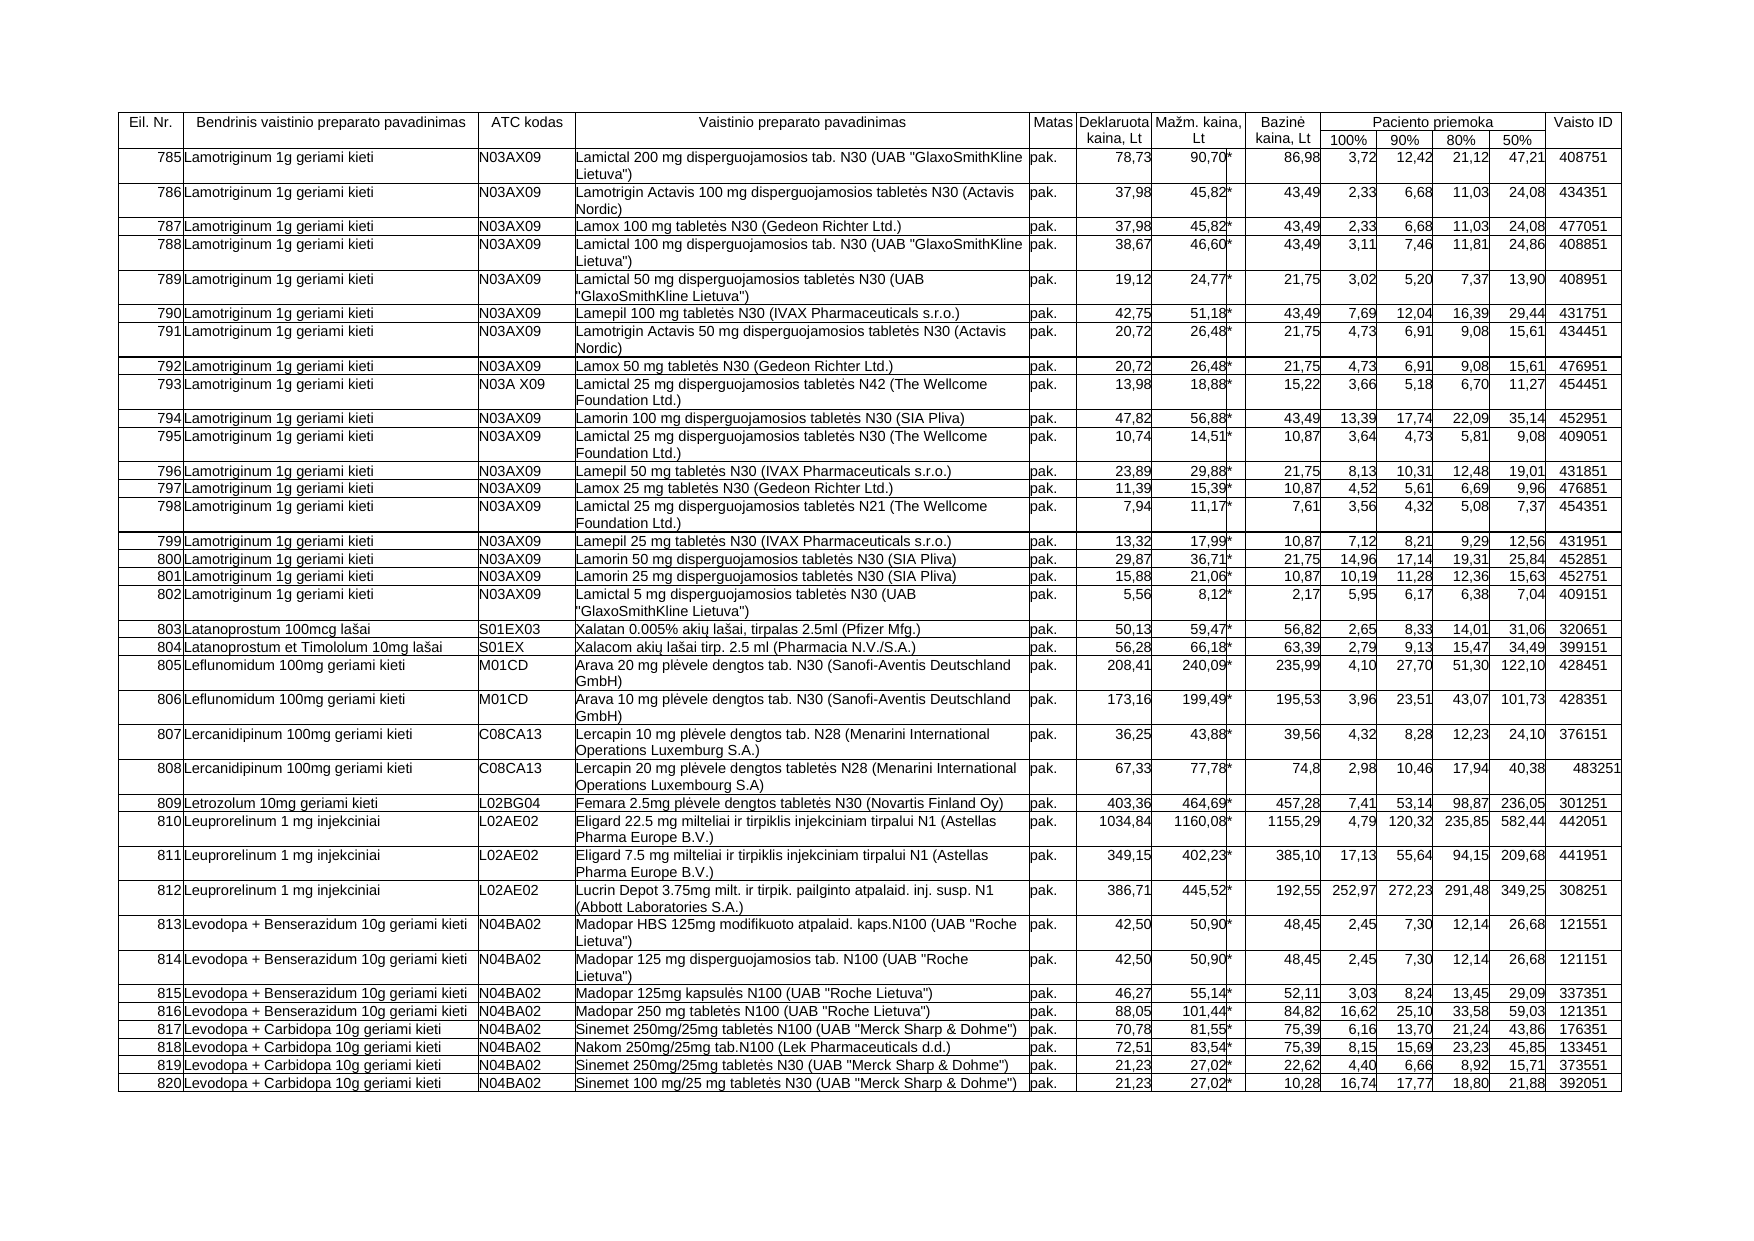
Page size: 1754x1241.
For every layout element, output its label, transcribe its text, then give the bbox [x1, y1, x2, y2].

table_header Mažm. kaina, Lt [1152, 113, 1245, 148]
table_cell 791 [119, 323, 183, 356]
table_cell * [1227, 691, 1245, 724]
table_cell Lamotriginum 1g geriami kieti [184, 305, 478, 322]
table_cell 809 [119, 795, 183, 811]
table_cell 6,66 [1377, 1056, 1432, 1073]
table_cell 235,99 [1246, 656, 1320, 690]
table_cell pak. [1030, 271, 1076, 304]
table_cell Lamotriginum 1g geriami kieti [184, 323, 478, 356]
table_cell Lamorin 50 mg disperguojamosios tabletės N30 (SIA Pliva) [576, 550, 1029, 567]
table_cell N03AX09 [479, 462, 575, 479]
table_cell 7,61 [1246, 498, 1320, 531]
table_cell N03AX09 [479, 410, 575, 427]
table_cell 2,65 [1321, 621, 1376, 637]
table_cell 5,20 [1377, 271, 1432, 304]
table_cell 291,48 [1433, 881, 1489, 915]
table_cell 8,33 [1377, 621, 1432, 637]
table_cell Leflunomidum 100mg geriami kieti [184, 656, 478, 690]
table_cell Nakom 250mg/25mg tab.N100 (Lek Pharmaceuticals d.d.) [576, 1039, 1029, 1055]
table_cell 15,63 [1490, 568, 1545, 585]
table_cell 133451 [1546, 1039, 1621, 1055]
table_cell 84,82 [1246, 1003, 1320, 1020]
table_cell 67,33 [1077, 760, 1151, 793]
table_cell * [1227, 533, 1245, 549]
table_cell 235,85 [1433, 812, 1489, 846]
table_cell C08CA13 [479, 725, 575, 759]
table_cell Madopar 125mg kapsulės N100 (UAB "Roche Lietuva") [576, 985, 1029, 1002]
table_cell 12,14 [1433, 916, 1489, 949]
table_cell 47,21 [1490, 149, 1545, 182]
table_cell 19,31 [1433, 550, 1489, 567]
table_cell 29,44 [1490, 305, 1545, 322]
table_header Eil. Nr. [119, 113, 183, 148]
table_cell 59,03 [1490, 1003, 1545, 1020]
table_cell 24,08 [1490, 184, 1545, 217]
table_cell * [1227, 621, 1245, 637]
table_cell Lamictal 200 mg disperguojamosios tab. N30 (UAB "GlaxoSmithKline Lietuva") [576, 149, 1029, 182]
table_cell Lamictal 100 mg disperguojamosios tab. N30 (UAB "GlaxoSmithKline Lietuva") [576, 236, 1029, 269]
table_cell 236,05 [1490, 795, 1545, 811]
table_cell * [1227, 358, 1245, 374]
table_cell pak. [1030, 847, 1076, 880]
table_cell 36,71 [1152, 550, 1226, 567]
table_cell 13,70 [1377, 1021, 1432, 1038]
table_cell Lamotriginum 1g geriami kieti [184, 586, 478, 619]
table_cell pak. [1030, 323, 1076, 356]
table_cell N03AX09 [479, 568, 575, 585]
table_cell Eligard 7.5 mg milteliai ir tirpiklis injekciniam tirpalui N1 (Astellas Pharma Europe B.V.) [576, 847, 1029, 880]
table_cell 36,25 [1077, 725, 1151, 759]
table_cell * [1227, 1074, 1245, 1091]
table_cell 80% [1433, 131, 1489, 148]
table_cell 813 [119, 916, 183, 949]
table_cell pak. [1030, 1021, 1076, 1038]
table_cell pak. [1030, 725, 1076, 759]
table_cell Letrozolum 10mg geriami kieti [184, 795, 478, 811]
table_cell 452851 [1546, 550, 1621, 567]
table_cell 17,77 [1377, 1074, 1432, 1091]
table_cell pak. [1030, 305, 1076, 322]
table_cell 12,56 [1490, 533, 1545, 549]
table_cell 8,24 [1377, 985, 1432, 1002]
table_cell 122,10 [1490, 656, 1545, 690]
table_cell 29,88 [1152, 462, 1226, 479]
table_cell 12,42 [1377, 149, 1432, 182]
table_cell 55,14 [1152, 985, 1226, 1002]
table_cell 70,78 [1077, 1021, 1151, 1038]
table_cell 7,37 [1433, 271, 1489, 304]
table_cell Leflunomidum 100mg geriami kieti [184, 691, 478, 724]
table_cell N04BA02 [479, 1021, 575, 1038]
table_cell 4,40 [1321, 1056, 1376, 1073]
table_cell 464,69 [1152, 795, 1226, 811]
table_cell pak. [1030, 184, 1076, 217]
table_cell 392051 [1546, 1074, 1621, 1091]
table_cell 4,79 [1321, 812, 1376, 846]
table_cell 50,90 [1152, 916, 1226, 949]
table_cell 8,15 [1321, 1039, 1376, 1055]
table_cell 29,09 [1490, 985, 1545, 1002]
table_cell Lamepil 25 mg tabletės N30 (IVAX Pharmaceuticals s.r.o.) [576, 533, 1029, 549]
table_cell 74,8 [1246, 760, 1320, 793]
table_cell N04BA02 [479, 1003, 575, 1020]
table_cell Levodopa + Carbidopa 10g geriami kieti [184, 1021, 478, 1038]
table_cell 192,55 [1246, 881, 1320, 915]
table_cell * [1227, 375, 1245, 409]
table_cell 121551 [1546, 916, 1621, 949]
table_cell Lamictal 25 mg disperguojamosios tabletės N42 (The Wellcome Foundation Ltd.) [576, 375, 1029, 409]
table_cell 1155,29 [1246, 812, 1320, 846]
table_cell 98,87 [1433, 795, 1489, 811]
table_cell 10,87 [1246, 428, 1320, 461]
table_cell 7,12 [1321, 533, 1376, 549]
table_cell pak. [1030, 621, 1076, 637]
table_cell 8,21 [1377, 533, 1432, 549]
table_cell pak. [1030, 218, 1076, 235]
table_cell * [1227, 498, 1245, 531]
table_cell N03AX09 [479, 323, 575, 356]
table_header Bazinė kaina, Lt [1246, 113, 1320, 148]
table_cell 11,03 [1433, 184, 1489, 217]
table_cell 15,88 [1077, 568, 1151, 585]
table_cell 86,98 [1246, 149, 1320, 182]
table_cell 797 [119, 480, 183, 497]
table_cell 43,49 [1246, 218, 1320, 235]
table_cell Levodopa + Benserazidum 10g geriami kieti [184, 985, 478, 1002]
table_cell 50,13 [1077, 621, 1151, 637]
table_cell 43,49 [1246, 184, 1320, 217]
table_cell 816 [119, 1003, 183, 1020]
table_cell * [1227, 218, 1245, 235]
table_cell * [1227, 550, 1245, 567]
table_cell 12,14 [1433, 951, 1489, 984]
table_cell 8,28 [1377, 725, 1432, 759]
table_cell Lamotriginum 1g geriami kieti [184, 375, 478, 409]
table_cell 21,75 [1246, 358, 1320, 374]
table_cell 452951 [1546, 410, 1621, 427]
table_cell 808 [119, 760, 183, 793]
table_cell 320651 [1546, 621, 1621, 637]
table_cell 13,90 [1490, 271, 1545, 304]
table_cell 47,82 [1077, 410, 1151, 427]
table_cell Levodopa + Benserazidum 10g geriami kieti [184, 916, 478, 949]
table_cell * [1227, 812, 1245, 846]
table_cell 9,08 [1433, 358, 1489, 374]
table_cell 789 [119, 271, 183, 304]
table_header Bendrinis vaistinio preparato pavadinimas [184, 113, 478, 148]
table_cell 409051 [1546, 428, 1621, 461]
table_cell 17,94 [1433, 760, 1489, 793]
table_cell 43,07 [1433, 691, 1489, 724]
table_cell * [1227, 305, 1245, 322]
table_cell 476951 [1546, 358, 1621, 374]
table_cell 19,12 [1077, 271, 1151, 304]
table_cell 46,27 [1077, 985, 1151, 1002]
table_cell 173,16 [1077, 691, 1151, 724]
table_cell 817 [119, 1021, 183, 1038]
table_cell 7,41 [1321, 795, 1376, 811]
table_cell pak. [1030, 1039, 1076, 1055]
table_cell Lamotriginum 1g geriami kieti [184, 568, 478, 585]
table_cell Lamotriginum 1g geriami kieti [184, 184, 478, 217]
table_cell 804 [119, 638, 183, 655]
table_cell pak. [1030, 638, 1076, 655]
table_cell 403,36 [1077, 795, 1151, 811]
table_cell 810 [119, 812, 183, 846]
table_cell Lamotriginum 1g geriami kieti [184, 462, 478, 479]
table_cell 5,81 [1433, 428, 1489, 461]
table_cell 21,24 [1433, 1021, 1489, 1038]
table_cell Xalacom akių lašai tirp. 2.5 ml (Pharmacia N.V./S.A.) [576, 638, 1029, 655]
table_cell 10,46 [1377, 760, 1432, 793]
table_cell 376151 [1546, 725, 1621, 759]
table_cell 408951 [1546, 271, 1621, 304]
table_header Deklaruota kaina, Lt [1077, 113, 1151, 148]
table_cell 121351 [1546, 1003, 1621, 1020]
table_cell 13,45 [1433, 985, 1489, 1002]
table_cell 5,08 [1433, 498, 1489, 531]
table_cell Latanoprostum et Timololum 10mg lašai [184, 638, 478, 655]
table_cell * [1227, 795, 1245, 811]
table_cell N03AX09 [479, 498, 575, 531]
table_cell 66,18 [1152, 638, 1226, 655]
table_cell N03AX09 [479, 586, 575, 619]
table_cell * [1227, 760, 1245, 793]
table_cell 72,51 [1077, 1039, 1151, 1055]
table_cell 19,01 [1490, 462, 1545, 479]
table_header Paciento priemoka [1321, 113, 1545, 130]
table_cell 46,60 [1152, 236, 1226, 269]
table_cell 26,48 [1152, 358, 1226, 374]
table_cell 794 [119, 410, 183, 427]
table_cell 11,28 [1377, 568, 1432, 585]
table_cell 195,53 [1246, 691, 1320, 724]
table_cell Lamox 50 mg tabletės N30 (Gedeon Richter Ltd.) [576, 358, 1029, 374]
table_header Matas [1030, 113, 1076, 148]
table_cell 301251 [1546, 795, 1621, 811]
table_cell * [1227, 638, 1245, 655]
table_cell Sinemet 250mg/25mg tabletės N100 (UAB "Merck Sharp & Dohme") [576, 1021, 1029, 1038]
table_cell Lamotriginum 1g geriami kieti [184, 480, 478, 497]
table_cell Eligard 22.5 mg milteliai ir tirpiklis injekciniam tirpalui N1 (Astellas Pharma Europe B.V.) [576, 812, 1029, 846]
table_cell Levodopa + Carbidopa 10g geriami kieti [184, 1039, 478, 1055]
table_cell 786 [119, 184, 183, 217]
table_cell * [1227, 568, 1245, 585]
table_cell 386,71 [1077, 881, 1151, 915]
table_cell 26,48 [1152, 323, 1226, 356]
table_cell 2,45 [1321, 916, 1376, 949]
table_cell 818 [119, 1039, 183, 1055]
table_cell 23,23 [1433, 1039, 1489, 1055]
table_cell 209,68 [1490, 847, 1545, 880]
table_cell 792 [119, 358, 183, 374]
table_cell 4,73 [1321, 323, 1376, 356]
table_cell 2,17 [1246, 586, 1320, 619]
table_cell 582,44 [1490, 812, 1545, 846]
table_cell 199,49 [1152, 691, 1226, 724]
table_cell 452751 [1546, 568, 1621, 585]
table_cell 5,95 [1321, 586, 1376, 619]
table_cell N04BA02 [479, 951, 575, 984]
table_cell * [1227, 847, 1245, 880]
table_cell Lamorin 100 mg disperguojamosios tabletės N30 (SIA Pliva) [576, 410, 1029, 427]
table_cell 12,04 [1377, 305, 1432, 322]
table_cell pak. [1030, 149, 1076, 182]
table_cell pak. [1030, 760, 1076, 793]
table_cell 788 [119, 236, 183, 269]
table_cell 101,73 [1490, 691, 1545, 724]
table_cell 51,18 [1152, 305, 1226, 322]
table_cell 806 [119, 691, 183, 724]
table_cell 56,28 [1077, 638, 1151, 655]
table_cell 5,61 [1377, 480, 1432, 497]
table_cell 9,08 [1433, 323, 1489, 356]
table_cell 21,75 [1246, 271, 1320, 304]
table_cell S01EX [479, 638, 575, 655]
table_cell 21,75 [1246, 323, 1320, 356]
table_cell pak. [1030, 498, 1076, 531]
table_cell * [1227, 323, 1245, 356]
table_cell 34,49 [1490, 638, 1545, 655]
table_cell pak. [1030, 410, 1076, 427]
table_cell 21,12 [1433, 149, 1489, 182]
table_cell 16,74 [1321, 1074, 1376, 1091]
table_cell 7,30 [1377, 951, 1432, 984]
table_cell Madopar 250 mg tabletės N100 (UAB "Roche Lietuva") [576, 1003, 1029, 1020]
table_cell pak. [1030, 656, 1076, 690]
table_cell 56,88 [1152, 410, 1226, 427]
table_cell pak. [1030, 428, 1076, 461]
table_cell Madopar HBS 125mg modifikuoto atpalaid. kaps.N100 (UAB "Roche Lietuva") [576, 916, 1029, 949]
table_cell 14,01 [1433, 621, 1489, 637]
table_cell 402,23 [1152, 847, 1226, 880]
table_cell 385,10 [1246, 847, 1320, 880]
table_cell Lamotriginum 1g geriami kieti [184, 428, 478, 461]
table_cell Leuprorelinum 1 mg injekciniai [184, 881, 478, 915]
table_cell * [1227, 1039, 1245, 1055]
table_cell pak. [1030, 795, 1076, 811]
table_cell 10,28 [1246, 1074, 1320, 1091]
table_cell 10,74 [1077, 428, 1151, 461]
table_cell Lamotriginum 1g geriami kieti [184, 550, 478, 567]
table_cell 16,39 [1433, 305, 1489, 322]
table_cell Lamox 100 mg tabletės N30 (Gedeon Richter Ltd.) [576, 218, 1029, 235]
table_cell Lamotriginum 1g geriami kieti [184, 218, 478, 235]
table_cell 10,87 [1246, 533, 1320, 549]
table_cell pak. [1030, 812, 1076, 846]
table_cell 796 [119, 462, 183, 479]
table_cell 4,73 [1321, 358, 1376, 374]
table_cell 454351 [1546, 498, 1621, 531]
table_cell 2,33 [1321, 218, 1376, 235]
table_cell Lamox 25 mg tabletės N30 (Gedeon Richter Ltd.) [576, 480, 1029, 497]
table_cell 21,75 [1246, 462, 1320, 479]
table_cell Lamictal 25 mg disperguojamosios tabletės N30 (The Wellcome Foundation Ltd.) [576, 428, 1029, 461]
table_cell 81,55 [1152, 1021, 1226, 1038]
table_cell N03AX09 [479, 271, 575, 304]
table_cell N03AX09 [479, 184, 575, 217]
table_cell C08CA13 [479, 760, 575, 793]
table_cell Lamotriginum 1g geriami kieti [184, 410, 478, 427]
table_cell 10,19 [1321, 568, 1376, 585]
table_cell 1034,84 [1077, 812, 1151, 846]
table_cell 6,16 [1321, 1021, 1376, 1038]
table_cell 790 [119, 305, 183, 322]
table_cell 45,82 [1152, 184, 1226, 217]
table_cell 48,45 [1246, 916, 1320, 949]
table_cell 820 [119, 1074, 183, 1091]
table_cell 15,61 [1490, 323, 1545, 356]
table_cell 7,04 [1490, 586, 1545, 619]
table_cell 4,32 [1321, 725, 1376, 759]
table_cell 787 [119, 218, 183, 235]
table_cell 21,75 [1246, 550, 1320, 567]
table_cell 33,58 [1433, 1003, 1489, 1020]
table_cell 6,68 [1377, 184, 1432, 217]
table_cell Lamictal 5 mg disperguojamosios tabletės N30 (UAB "GlaxoSmithKline Lietuva") [576, 586, 1029, 619]
table_cell 408751 [1546, 149, 1621, 182]
table_cell 805 [119, 656, 183, 690]
table_cell 308251 [1546, 881, 1621, 915]
table_cell 59,47 [1152, 621, 1226, 637]
table_cell * [1227, 410, 1245, 427]
table_cell * [1227, 1003, 1245, 1020]
table_cell * [1227, 271, 1245, 304]
table_cell * [1227, 586, 1245, 619]
table_cell 24,08 [1490, 218, 1545, 235]
table_cell 7,69 [1321, 305, 1376, 322]
table_cell 785 [119, 149, 183, 182]
table_cell 50,90 [1152, 951, 1226, 984]
table_cell 23,51 [1377, 691, 1432, 724]
table_cell pak. [1030, 533, 1076, 549]
table_cell 17,99 [1152, 533, 1226, 549]
table_cell N04BA02 [479, 1039, 575, 1055]
table_cell pak. [1030, 985, 1076, 1002]
table_cell 52,11 [1246, 985, 1320, 1002]
table_cell 434451 [1546, 323, 1621, 356]
table_cell 21,88 [1490, 1074, 1545, 1091]
table_cell N03AX09 [479, 149, 575, 182]
table_cell Madopar 125 mg disperguojamosios tab. N100 (UAB "Roche Lietuva") [576, 951, 1029, 984]
table_cell 3,72 [1321, 149, 1376, 182]
table_cell 11,27 [1490, 375, 1545, 409]
table_cell 18,80 [1433, 1074, 1489, 1091]
table_cell 56,82 [1246, 621, 1320, 637]
table_cell 100% [1321, 131, 1376, 148]
table_cell Lamotriginum 1g geriami kieti [184, 358, 478, 374]
table_cell 51,30 [1433, 656, 1489, 690]
table_cell 31,06 [1490, 621, 1545, 637]
table_cell 3,11 [1321, 236, 1376, 269]
table_cell 476851 [1546, 480, 1621, 497]
table_cell 21,06 [1152, 568, 1226, 585]
table_cell 24,77 [1152, 271, 1226, 304]
table_cell M01CD [479, 656, 575, 690]
table_cell Lercanidipinum 100mg geriami kieti [184, 725, 478, 759]
table_cell 88,05 [1077, 1003, 1151, 1020]
table_cell 120,32 [1377, 812, 1432, 846]
table_cell 2,98 [1321, 760, 1376, 793]
table_cell Lamepil 100 mg tabletės N30 (IVAX Pharmaceuticals s.r.o.) [576, 305, 1029, 322]
table_cell 2,45 [1321, 951, 1376, 984]
table_cell 43,49 [1246, 410, 1320, 427]
table_cell 17,14 [1377, 550, 1432, 567]
table_cell * [1227, 236, 1245, 269]
table_cell 90% [1377, 131, 1432, 148]
table_cell 807 [119, 725, 183, 759]
table_cell S01EX03 [479, 621, 575, 637]
table_cell 18,88 [1152, 375, 1226, 409]
table_cell Lercapin 10 mg plėvele dengtos tab. N28 (Menarini International Operations Luxemburg S.A.) [576, 725, 1029, 759]
table_cell 240,09 [1152, 656, 1226, 690]
table_cell Sinemet 250mg/25mg tabletės N30 (UAB "Merck Sharp & Dohme") [576, 1056, 1029, 1073]
table_cell * [1227, 462, 1245, 479]
table_cell 11,03 [1433, 218, 1489, 235]
table_cell 814 [119, 951, 183, 984]
table_cell Lamotriginum 1g geriami kieti [184, 236, 478, 269]
table_cell 42,50 [1077, 951, 1151, 984]
table_cell 454451 [1546, 375, 1621, 409]
table_cell 337351 [1546, 985, 1621, 1002]
table_cell N04BA02 [479, 1074, 575, 1091]
table_cell N03AX09 [479, 480, 575, 497]
table_cell * [1227, 184, 1245, 217]
table_cell * [1227, 916, 1245, 949]
table_cell 4,10 [1321, 656, 1376, 690]
table_cell 9,13 [1377, 638, 1432, 655]
table_cell Lamepil 50 mg tabletės N30 (IVAX Pharmaceuticals s.r.o.) [576, 462, 1029, 479]
table_cell Lamotriginum 1g geriami kieti [184, 149, 478, 182]
table_cell 9,96 [1490, 480, 1545, 497]
table_cell 428351 [1546, 691, 1621, 724]
table_cell N04BA02 [479, 985, 575, 1002]
table_cell 431851 [1546, 462, 1621, 479]
table_cell 3,56 [1321, 498, 1376, 531]
table_cell 24,86 [1490, 236, 1545, 269]
table_cell M01CD [479, 691, 575, 724]
table_cell 349,25 [1490, 881, 1545, 915]
table_header Vaisto ID [1546, 113, 1621, 148]
table_cell 13,98 [1077, 375, 1151, 409]
table_cell Levodopa + Benserazidum 10g geriami kieti [184, 951, 478, 984]
table_cell Sinemet 100 mg/25 mg tabletės N30 (UAB "Merck Sharp & Dohme") [576, 1074, 1029, 1091]
table_cell 42,75 [1077, 305, 1151, 322]
table_cell 101,44 [1152, 1003, 1226, 1020]
table_cell 483251 [1546, 760, 1621, 793]
table_cell 94,15 [1433, 847, 1489, 880]
table_cell 408851 [1546, 236, 1621, 269]
table_cell 445,52 [1152, 881, 1226, 915]
table_cell 8,12 [1152, 586, 1226, 619]
table_cell pak. [1030, 236, 1076, 269]
table_cell 349,15 [1077, 847, 1151, 880]
table_cell 27,02 [1152, 1056, 1226, 1073]
table_cell Lercapin 20 mg plėvele dengtos tabletės N28 (Menarini International Operations Luxembourg S.A) [576, 760, 1029, 793]
table_cell 20,72 [1077, 358, 1151, 374]
table_cell 90,70 [1152, 149, 1226, 182]
table_cell 55,64 [1377, 847, 1432, 880]
table_cell 15,39 [1152, 480, 1226, 497]
table_cell * [1227, 881, 1245, 915]
table_cell 15,61 [1490, 358, 1545, 374]
table_cell 21,23 [1077, 1074, 1151, 1091]
table_cell 1160,08 [1152, 812, 1226, 846]
table_cell 37,98 [1077, 218, 1151, 235]
table_cell 37,98 [1077, 184, 1151, 217]
table_cell 4,52 [1321, 480, 1376, 497]
table_cell 15,22 [1246, 375, 1320, 409]
table_cell 441951 [1546, 847, 1621, 880]
table_cell * [1227, 725, 1245, 759]
table_cell 3,02 [1321, 271, 1376, 304]
table_cell 812 [119, 881, 183, 915]
table_cell pak. [1030, 1074, 1076, 1091]
table_cell 39,56 [1246, 725, 1320, 759]
table_cell 50% [1490, 131, 1545, 148]
table_cell 23,89 [1077, 462, 1151, 479]
table_cell 48,45 [1246, 951, 1320, 984]
table_cell 6,91 [1377, 358, 1432, 374]
table_cell 121151 [1546, 951, 1621, 984]
table_cell 77,78 [1152, 760, 1226, 793]
table_cell Femara 2.5mg plėvele dengtos tabletės N30 (Novartis Finland Oy) [576, 795, 1029, 811]
table_cell 7,37 [1490, 498, 1545, 531]
table_cell N03AX09 [479, 305, 575, 322]
table_cell N03AX09 [479, 428, 575, 461]
table_cell 803 [119, 621, 183, 637]
table_cell pak. [1030, 375, 1076, 409]
table_cell 5,18 [1377, 375, 1432, 409]
table_cell L02BG04 [479, 795, 575, 811]
table_cell N03AX09 [479, 218, 575, 235]
table_cell 13,39 [1321, 410, 1376, 427]
table_cell Lucrin Depot 3.75mg milt. ir tirpik. pailginto atpalaid. inj. susp. N1 (Abbott Laboratories S.A.) [576, 881, 1029, 915]
table_cell 35,14 [1490, 410, 1545, 427]
table_cell 6,91 [1377, 323, 1432, 356]
table_cell 819 [119, 1056, 183, 1073]
table_cell 2,79 [1321, 638, 1376, 655]
table_cell * [1227, 985, 1245, 1002]
table_cell 7,94 [1077, 498, 1151, 531]
table_cell Lamotrigin Actavis 50 mg disperguojamosios tabletės N30 (Actavis Nordic) [576, 323, 1029, 356]
table_cell 4,73 [1377, 428, 1432, 461]
table_cell 26,68 [1490, 951, 1545, 984]
table_cell 9,29 [1433, 533, 1489, 549]
table_header ATC kodas [479, 113, 575, 148]
table_cell pak. [1030, 550, 1076, 567]
table_cell pak. [1030, 916, 1076, 949]
table_cell 811 [119, 847, 183, 880]
table_cell 22,62 [1246, 1056, 1320, 1073]
table_cell Levodopa + Carbidopa 10g geriami kieti [184, 1074, 478, 1091]
table_cell N04BA02 [479, 1056, 575, 1073]
table_cell 2,33 [1321, 184, 1376, 217]
table_cell 12,23 [1433, 725, 1489, 759]
table_cell 27,70 [1377, 656, 1432, 690]
table_cell 431951 [1546, 533, 1621, 549]
table_cell 16,62 [1321, 1003, 1376, 1020]
table_cell 6,17 [1377, 586, 1432, 619]
table_cell Leuprorelinum 1 mg injekciniai [184, 812, 478, 846]
table_cell 6,38 [1433, 586, 1489, 619]
table_cell 7,30 [1377, 916, 1432, 949]
table_cell 7,46 [1377, 236, 1432, 269]
table_cell 10,87 [1246, 480, 1320, 497]
table_cell 8,13 [1321, 462, 1376, 479]
table_cell 4,32 [1377, 498, 1432, 531]
table_cell 15,71 [1490, 1056, 1545, 1073]
table_cell Lercanidipinum 100mg geriami kieti [184, 760, 478, 793]
table_cell pak. [1030, 462, 1076, 479]
table_cell 13,32 [1077, 533, 1151, 549]
table_cell 15,47 [1433, 638, 1489, 655]
table_cell 75,39 [1246, 1021, 1320, 1038]
table_cell * [1227, 480, 1245, 497]
table_cell 252,97 [1321, 881, 1376, 915]
table_cell 409151 [1546, 586, 1621, 619]
table_cell pak. [1030, 1003, 1076, 1020]
table_cell 83,54 [1152, 1039, 1226, 1055]
table_cell 20,72 [1077, 323, 1151, 356]
table_cell 42,50 [1077, 916, 1151, 949]
table_cell N03A X09 [479, 375, 575, 409]
table_cell Latanoprostum 100mcg lašai [184, 621, 478, 637]
table_cell Arava 10 mg plėvele dengtos tab. N30 (Sanofi-Aventis Deutschland GmbH) [576, 691, 1029, 724]
table_cell Levodopa + Benserazidum 10g geriami kieti [184, 1003, 478, 1020]
table_cell Arava 20 mg plėvele dengtos tab. N30 (Sanofi-Aventis Deutschland GmbH) [576, 656, 1029, 690]
table_cell 43,88 [1152, 725, 1226, 759]
table_cell 477051 [1546, 218, 1621, 235]
table_cell Lamotriginum 1g geriami kieti [184, 533, 478, 549]
table_cell N03AX09 [479, 358, 575, 374]
table_cell 799 [119, 533, 183, 549]
table_cell 12,36 [1433, 568, 1489, 585]
table_cell 45,82 [1152, 218, 1226, 235]
table_cell Leuprorelinum 1 mg injekciniai [184, 847, 478, 880]
table_cell * [1227, 428, 1245, 461]
table_cell 11,17 [1152, 498, 1226, 531]
table_cell pak. [1030, 358, 1076, 374]
table_cell 3,66 [1321, 375, 1376, 409]
table_cell 53,14 [1377, 795, 1432, 811]
table_cell 431751 [1546, 305, 1621, 322]
table_cell 5,56 [1077, 586, 1151, 619]
table_cell 795 [119, 428, 183, 461]
table_cell 25,10 [1377, 1003, 1432, 1020]
table_cell L02AE02 [479, 881, 575, 915]
table_cell 208,41 [1077, 656, 1151, 690]
table_cell 457,28 [1246, 795, 1320, 811]
table_cell 798 [119, 498, 183, 531]
table_cell 24,10 [1490, 725, 1545, 759]
table_cell * [1227, 149, 1245, 182]
table_cell Lamotrigin Actavis 100 mg disperguojamosios tabletės N30 (Actavis Nordic) [576, 184, 1029, 217]
table_cell 428451 [1546, 656, 1621, 690]
table_cell Xalatan 0.005% akių lašai, tirpalas 2.5ml (Pfizer Mfg.) [576, 621, 1029, 637]
table_cell N04BA02 [479, 916, 575, 949]
table_cell Lamorin 25 mg disperguojamosios tabletės N30 (SIA Pliva) [576, 568, 1029, 585]
table_cell pak. [1030, 881, 1076, 915]
table_cell 43,49 [1246, 305, 1320, 322]
table_cell pak. [1030, 951, 1076, 984]
table_cell pak. [1030, 480, 1076, 497]
table_cell 78,73 [1077, 149, 1151, 182]
table_cell 3,96 [1321, 691, 1376, 724]
table_cell 6,69 [1433, 480, 1489, 497]
table_cell 9,08 [1490, 428, 1545, 461]
table_cell 442051 [1546, 812, 1621, 846]
table_cell pak. [1030, 691, 1076, 724]
table_cell L02AE02 [479, 812, 575, 846]
table_cell 17,13 [1321, 847, 1376, 880]
table_cell 26,68 [1490, 916, 1545, 949]
table_cell 272,23 [1377, 881, 1432, 915]
table_cell 45,85 [1490, 1039, 1545, 1055]
table_cell 11,81 [1433, 236, 1489, 269]
table_cell 6,70 [1433, 375, 1489, 409]
table_cell 176351 [1546, 1021, 1621, 1038]
table_cell 11,39 [1077, 480, 1151, 497]
table_cell N03AX09 [479, 236, 575, 269]
table_cell 3,64 [1321, 428, 1376, 461]
table_cell 27,02 [1152, 1074, 1226, 1091]
table_cell 10,87 [1246, 568, 1320, 585]
table_cell 6,68 [1377, 218, 1432, 235]
table_cell 3,03 [1321, 985, 1376, 1002]
table_cell 17,74 [1377, 410, 1432, 427]
table_cell 22,09 [1433, 410, 1489, 427]
table_cell pak. [1030, 1056, 1076, 1073]
table_cell 29,87 [1077, 550, 1151, 567]
table_cell * [1227, 1021, 1245, 1038]
table_cell 815 [119, 985, 183, 1002]
table_cell 15,69 [1377, 1039, 1432, 1055]
table_cell 43,86 [1490, 1021, 1545, 1038]
table_cell * [1227, 1056, 1245, 1073]
table_cell 373551 [1546, 1056, 1621, 1073]
table_cell * [1227, 656, 1245, 690]
table_cell Lamictal 50 mg disperguojamosios tabletės N30 (UAB "GlaxoSmithKline Lietuva") [576, 271, 1029, 304]
table_cell 38,67 [1077, 236, 1151, 269]
table_cell N03AX09 [479, 550, 575, 567]
table_cell 25,84 [1490, 550, 1545, 567]
table_cell N03AX09 [479, 533, 575, 549]
table_cell Lamotriginum 1g geriami kieti [184, 271, 478, 304]
table_cell 8,92 [1433, 1056, 1489, 1073]
table_cell Lamotriginum 1g geriami kieti [184, 498, 478, 531]
table_cell L02AE02 [479, 847, 575, 880]
table_cell pak. [1030, 586, 1076, 619]
table_cell 12,48 [1433, 462, 1489, 479]
table_cell 21,23 [1077, 1056, 1151, 1073]
table_cell pak. [1030, 568, 1076, 585]
table_cell 10,31 [1377, 462, 1432, 479]
table_cell 43,49 [1246, 236, 1320, 269]
table_cell 399151 [1546, 638, 1621, 655]
table_cell 40,38 [1490, 760, 1545, 793]
table_cell 63,39 [1246, 638, 1320, 655]
table_cell 75,39 [1246, 1039, 1320, 1055]
table_cell 801 [119, 568, 183, 585]
table_cell * [1227, 951, 1245, 984]
table_cell 793 [119, 375, 183, 409]
table_cell 14,96 [1321, 550, 1376, 567]
table_cell 800 [119, 550, 183, 567]
table_cell Lamictal 25 mg disperguojamosios tabletės N21 (The Wellcome Foundation Ltd.) [576, 498, 1029, 531]
table_cell 802 [119, 586, 183, 619]
table_cell 434351 [1546, 184, 1621, 217]
table_header Vaistinio preparato pavadinimas [576, 113, 1029, 148]
table_cell Levodopa + Carbidopa 10g geriami kieti [184, 1056, 478, 1073]
table_cell 14,51 [1152, 428, 1226, 461]
